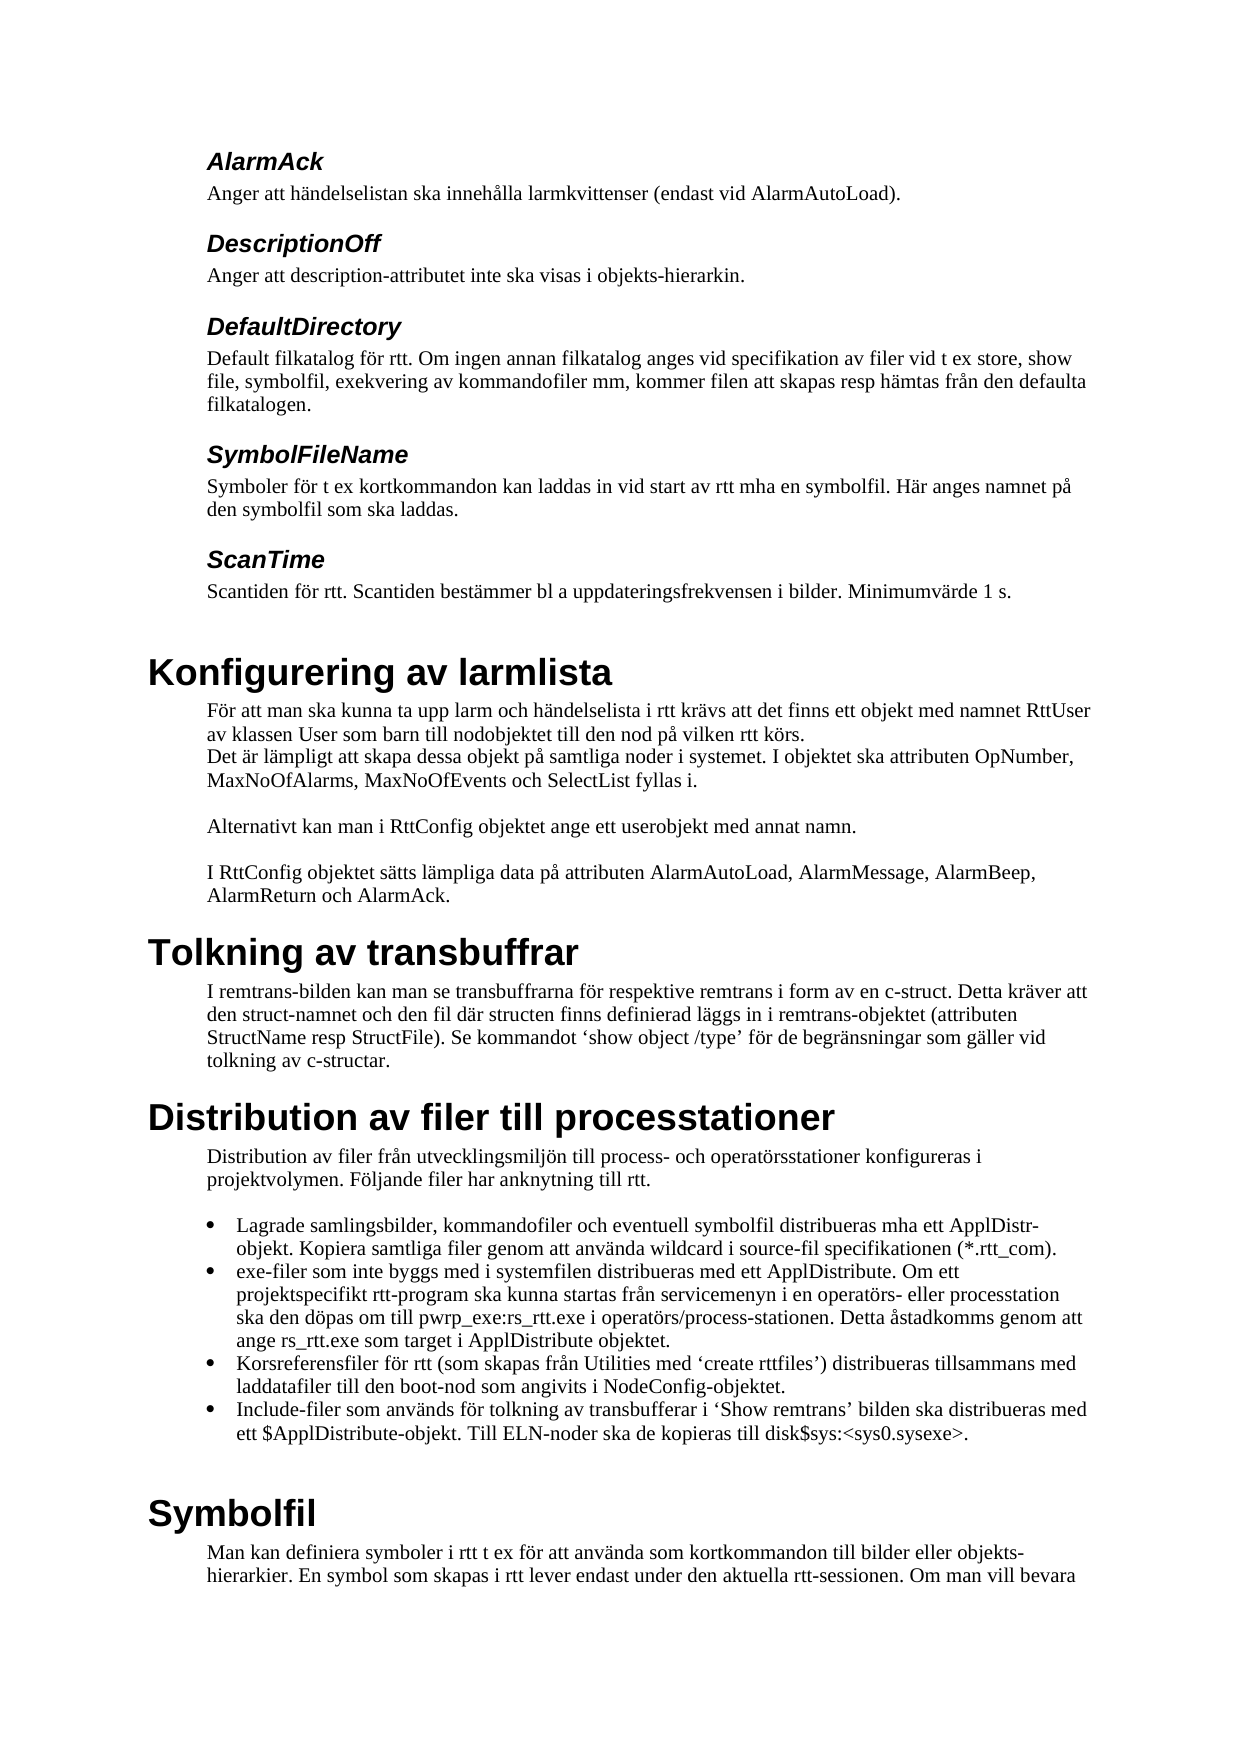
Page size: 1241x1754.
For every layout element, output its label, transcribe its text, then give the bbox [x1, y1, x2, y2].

text Anger att händelselistan ska innehålla larmkvittenser (endast vid AlarmAutoLoad). [207, 182, 1092, 205]
subtitle SymbolFileName [207, 441, 1092, 468]
text Distribution av filer från utvecklingsmiljön till process- och operatörsstationer konfigureras i projektvolymen. Följande filer har anknytning till rtt. [207, 1145, 1092, 1191]
list exe-filer som inte byggs med i systemfilen distribueras med ett ApplDistribute. Om ett projektspecifikt rtt-program ska kunna startas från servicemenyn i en operatörs- eller processtation ska den döpas om till pwrp_exe:rs_rtt.exe i operatörs/process-stationen. Detta åstadkomms genom att ange rs_rtt.exe som target i ApplDistribute objektet. [207, 1260, 1092, 1352]
subtitle Tolkning av transbuffrar [148, 932, 1092, 973]
subtitle Symbolfil [148, 1492, 1092, 1534]
list Lagrade samlingsbilder, kommandofiler och eventuell symbolfil distribueras mha ett ApplDistr-objekt. Kopiera samtliga filer genom att använda wildcard i source-fil specifikationen (*.rtt_com). [207, 1214, 1092, 1260]
subtitle Konfigurering av larmlista [148, 651, 1092, 693]
text Anger att description-attributet inte ska visas i objekts-hierarkin. [207, 264, 1092, 287]
subtitle Distribution av filer till processtationer [148, 1097, 1092, 1139]
text Man kan definiera symboler i rtt t ex för att använda som kortkommandon till bilder eller objekts-hierarkier. En symbol som skapas i rtt lever endast under den aktuella rtt-sessionen. Om man vill bevara [207, 1541, 1092, 1587]
text Det är lämpligt att skapa dessa objekt på samtliga noder i systemet. I objektet ska attributen OpNumber, MaxNoOfAlarms, MaxNoOfEvents och SelectList fyllas i. [207, 745, 1092, 791]
subtitle ScanTime [207, 546, 1092, 574]
text Symboler för t ex kortkommandon kan laddas in vid start av rtt mha en symbolfil. Här anges namnet på den symbolfil som ska laddas. [207, 475, 1092, 521]
subtitle DefaultDirectory [207, 312, 1092, 340]
text För att man ska kunna ta upp larm och händelselista i rtt krävs att det finns ett objekt med namnet RttUser av klassen User som barn till nodobjektet till den nod på vilken rtt körs. [207, 699, 1092, 745]
subtitle AlarmAck [207, 148, 1092, 176]
text Scantiden för rtt. Scantiden bestämmer bl a uppdateringsfrekvensen i bilder. Minimumvärde 1 s. [207, 580, 1092, 603]
text I RttConfig objektet sätts lämpliga data på attributen AlarmAutoLoad, AlarmMessage, AlarmBeep, AlarmReturn och AlarmAck. [207, 861, 1092, 907]
text Alternativt kan man i RttConfig objektet ange ett userobjekt med annat namn. [207, 814, 1092, 837]
subtitle DescriptionOff [207, 230, 1092, 258]
text I remtrans-bilden kan man se transbuffrarna för respektive remtrans i form av en c-struct. Detta kräver att den struct-namnet och den fil där structen finns definierad läggs in i remtrans-objektet (attributen StructName resp StructFile). Se kommandot ‘show object /type’ för de begränsningar som gäller vid tolkning av c-structar. [207, 980, 1092, 1072]
list Korsreferensfiler för rtt (som skapas från Utilities med ‘create rttfiles’) distribueras tillsammans med laddatafiler till den boot-nod som angivits i NodeConfig-objektet. [207, 1352, 1092, 1398]
text Default filkatalog för rtt. Om ingen annan filkatalog anges vid specifikation av filer vid t ex store, show file, symbolfil, exekvering av kommandofiler mm, kommer filen att skapas resp hämtas från den defaulta filkatalogen. [207, 346, 1092, 416]
list Include-filer som används för tolkning av transbufferar i ‘Show remtrans’ bilden ska distribueras med ett $ApplDistribute-objekt. Till ELN-noder ska de kopieras till disk$sys:<sys0.sysexe>. [207, 1398, 1092, 1444]
